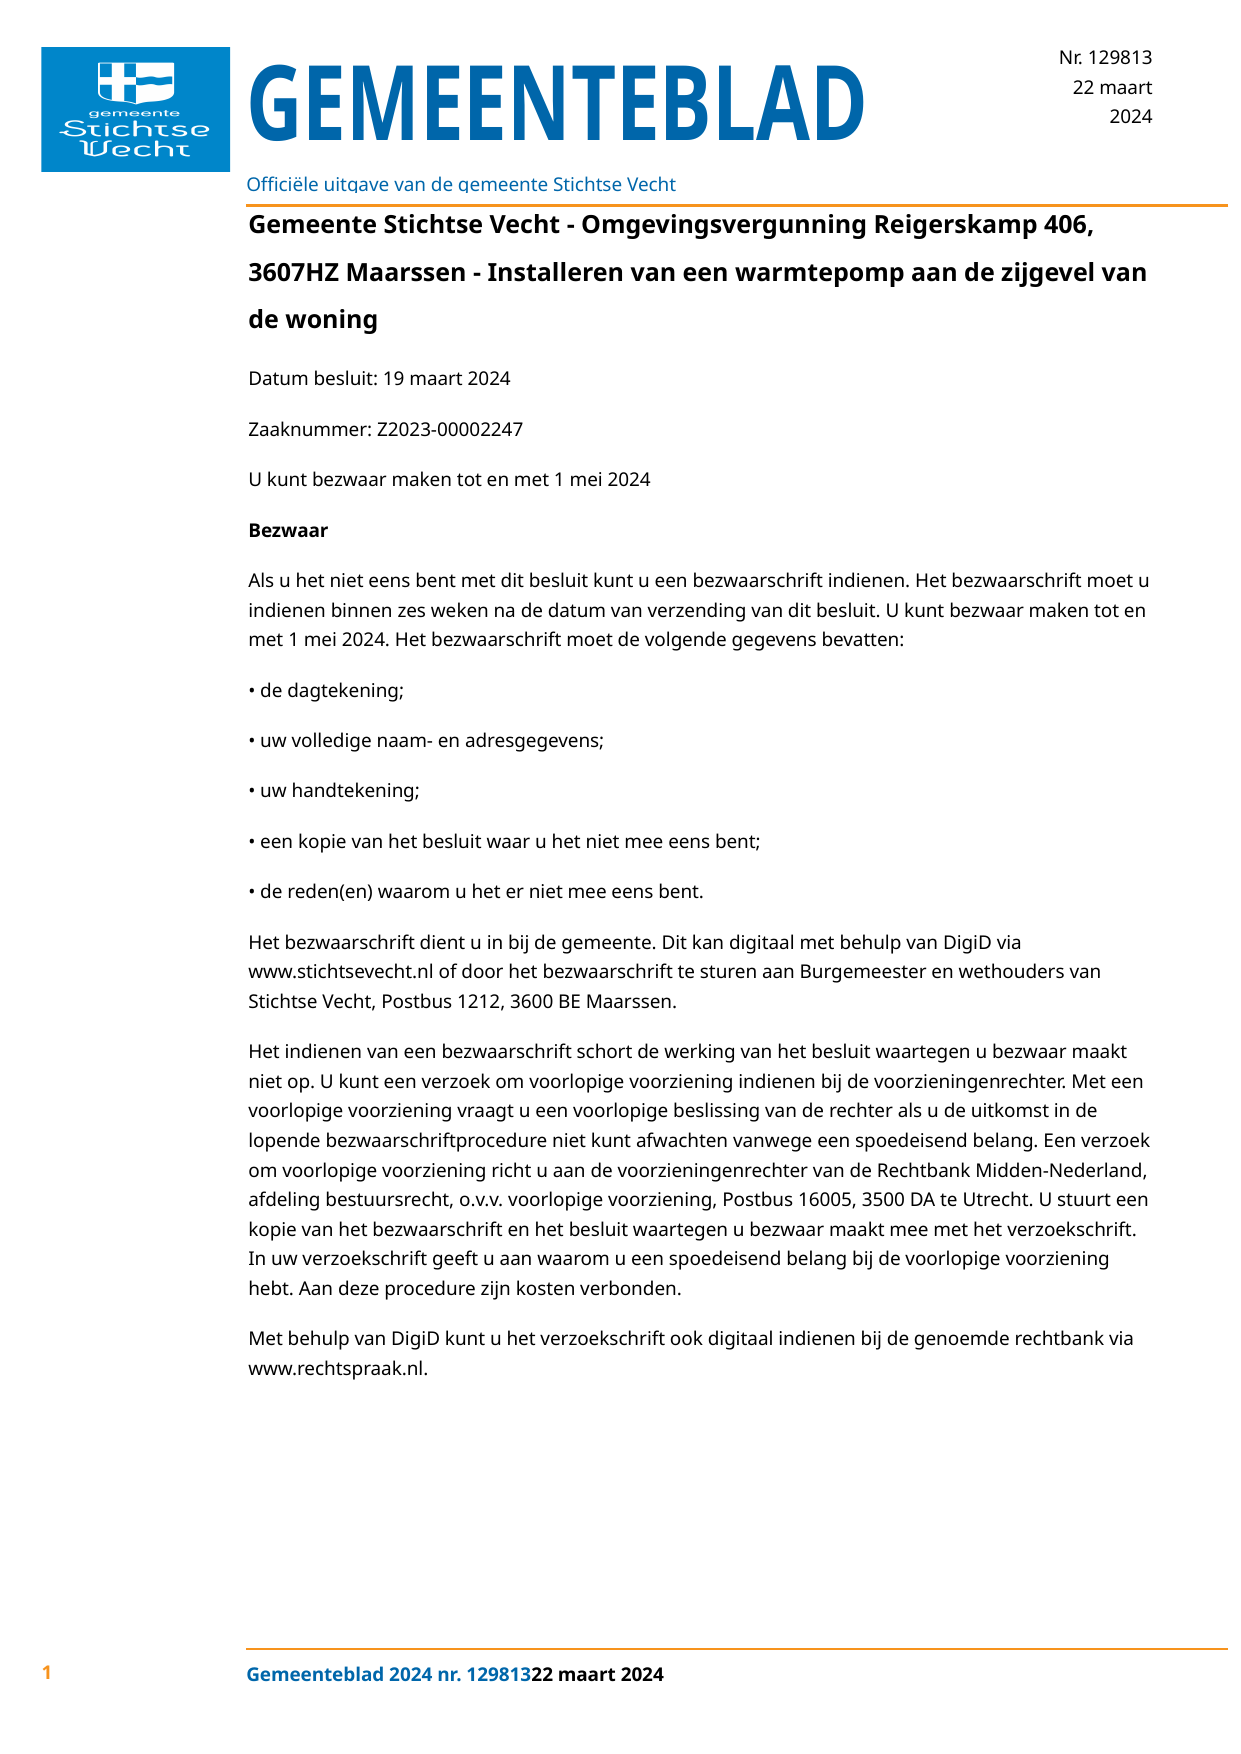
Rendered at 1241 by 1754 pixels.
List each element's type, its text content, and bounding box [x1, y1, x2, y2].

text • uw handtekening; [248, 778, 1152, 803]
text • de reden(en) waarom u het er niet mee eens bent. [248, 878, 1152, 904]
text • een kopie van het besluit waar u het niet mee eens bent; [248, 828, 1152, 854]
text Bezwaar [248, 517, 1152, 542]
text U kunt bezwaar maken tot en met 1 mei 2024 [248, 466, 1152, 492]
text Met behulp van DigiD kunt u het verzoekschrift ook digitaal indienen bij de genoemde rechtbank via www.rechtspraak.nl. [248, 1326, 1152, 1381]
picture [99, 63, 135, 101]
text • uw volledige naam- en adresgegevens; [248, 727, 1152, 753]
text • de dagtekening; [248, 677, 1152, 702]
text Gemeente Stichtse Vecht - Omgevingsvergunning Reigerskamp 406, 3607HZ Maarssen - Installeren van een warmtepomp aan de zijgevel van de woning [248, 207, 1152, 336]
text Als u het niet eens bent met dit besluit kunt u een bezwaarschrift indienen. Het bezwaarschrift moet u indienen binnen zes weken na de datum van verzending van dit besluit. U kunt bezwaar maken tot en met 1 mei 2024. Het bezwaarschrift moet de volgende gegevens bevatten: [248, 567, 1152, 652]
text Datum besluit: 19 maart 2024 [248, 366, 1152, 391]
text Het indienen van een bezwaarschrift schort de werking van het besluit waartegen u bezwaar maakt niet op. U kunt een verzoek om voorlopige voorziening indienen bij de voorzieningenrechter. Met een voorlopige voorziening vraagt u een voorlopige beslissing van de rechter als u de uitkomst in de lopende bezwaarschriftprocedure niet kunt afwachten vanwege een spoedeisend belang. Een verzoek om voorlopige voorziening richt u aan de voorzieningenrechter van de Rechtbank Midden-Nederland, afdeling bestuursrecht, o.v.v. voorlopige voorziening, Postbus 16005, 3500 DA te Utrecht. U stuurt een kopie van het bezwaarschrift en het besluit waartegen u bezwaar maakt mee met het verzoekschrift. In uw verzoekschrift geeft u aan waarom u een spoedeisend belang bij de voorlopige voorziening hebt. Aan deze procedure zijn kosten verbonden. [248, 1038, 1152, 1301]
picture [137, 63, 174, 103]
text Het bezwaarschrift dient u in bij de gemeente. Dit kan digitaal met behulp van DigiD via www.stichtsevecht.nl of door het bezwaarschrift te sturen aan Burgemeester en wethouders van Stichtse Vecht, Postbus 1212, 3600 BE Maarssen. [248, 929, 1152, 1014]
text Zaaknummer: Z2023-00002247 [248, 416, 1152, 442]
